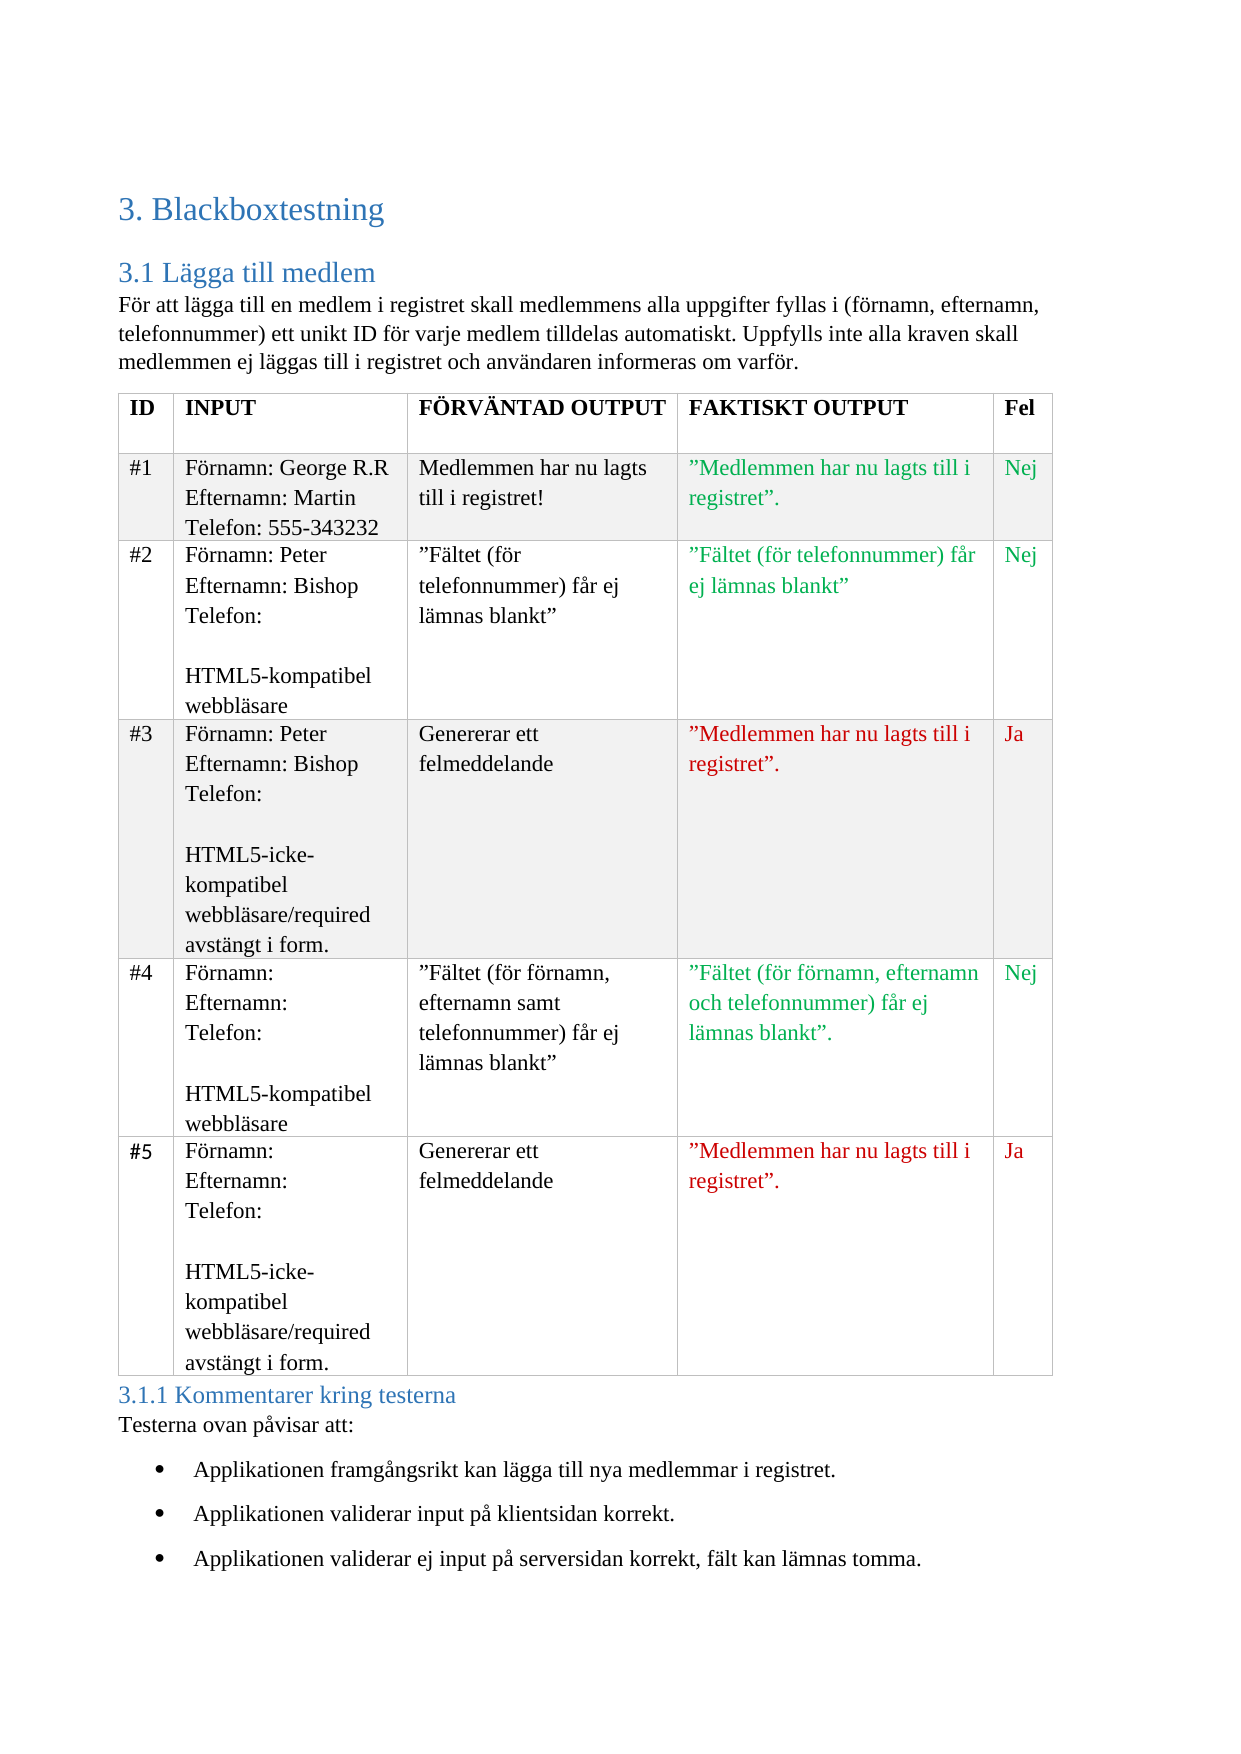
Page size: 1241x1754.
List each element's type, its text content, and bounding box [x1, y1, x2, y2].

table_cell #3 [119, 720, 173, 958]
table_header FAKTISKT OUTPUT [678, 394, 993, 453]
text Testerna ovan påvisar att: [118, 1411, 1122, 1437]
list Applikationen validerar ej input på serversidan korrekt, fält kan lämnas tomma. [156, 1545, 1122, 1572]
table_cell #5 [119, 1137, 173, 1375]
text För att lägga till en medlem i registret skall medlemmens alla uppgifter fyllas i (förnamn, efternamn, telefonnummer) ett unikt ID för varje medlem tilldelas automatiskt. Uppfylls inte alla kraven skall medlemmen ej läggas till i registret och användaren informeras om varför. [118, 291, 1122, 374]
table_cell ”Medlemmen har nu lagts till i registret”. [678, 454, 993, 540]
table_cell ”Medlemmen har nu lagts till i registret”. [678, 720, 993, 958]
table_cell Förnamn: Peter Efternamn: Bishop Telefon: HTML5-kompatibel webbläsare [174, 541, 407, 719]
table_cell Förnamn: Efternamn: Telefon: HTML5-kompatibel webbläsare [174, 959, 407, 1136]
list Applikationen framgångsrikt kan lägga till nya medlemmar i registret. [156, 1456, 1122, 1482]
table_header FÖRVÄNTAD OUTPUT [408, 394, 677, 453]
table_cell ”Fältet (för telefonnummer) får ej lämnas blankt” [678, 541, 993, 719]
table_cell Medlemmen har nu lagts till i registret! [408, 454, 677, 540]
table_cell Förnamn: Efternamn: Telefon: HTML5-icke-kompatibel webbläsare/required avstängt i form. [174, 1137, 407, 1375]
table_cell Ja [994, 720, 1052, 958]
table_cell #1 [119, 454, 173, 540]
table_header Fel [994, 394, 1052, 453]
table_cell Genererar ett felmeddelande [408, 1137, 677, 1375]
table_cell Förnamn: George R.R Efternamn: Martin Telefon: 555-343232 [174, 454, 407, 540]
table_cell ”Medlemmen har nu lagts till i registret”. [678, 1137, 993, 1375]
table_header ID [119, 394, 173, 453]
table_cell Förnamn: Peter Efternamn: Bishop Telefon: HTML5-icke-kompatibel webbläsare/required avstängt i form. [174, 720, 407, 958]
subtitle 3. Blackboxtestning [118, 190, 1122, 228]
table_cell Ja [994, 1137, 1052, 1375]
table_cell #4 [119, 959, 173, 1136]
table_cell Genererar ett felmeddelande [408, 720, 677, 958]
table_cell ”Fältet (för förnamn, efternamn samt telefonnummer) får ej lämnas blankt” [408, 959, 677, 1136]
table_cell Nej [994, 959, 1052, 1136]
table_cell ”Fältet (för telefonnummer) får ej lämnas blankt” [408, 541, 677, 719]
subtitle 3.1 Lägga till medlem [118, 256, 1122, 289]
table_cell #2 [119, 541, 173, 719]
table_cell ”Fältet (för förnamn, efternamn och telefonnummer) får ej lämnas blankt”. [678, 959, 993, 1136]
table_header INPUT [174, 394, 407, 453]
subtitle 3.1.1 Kommentarer kring testerna [118, 1380, 1122, 1409]
table_cell Nej [994, 541, 1052, 719]
table_cell Nej [994, 454, 1052, 540]
list Applikationen validerar input på klientsidan korrekt. [156, 1501, 1122, 1527]
